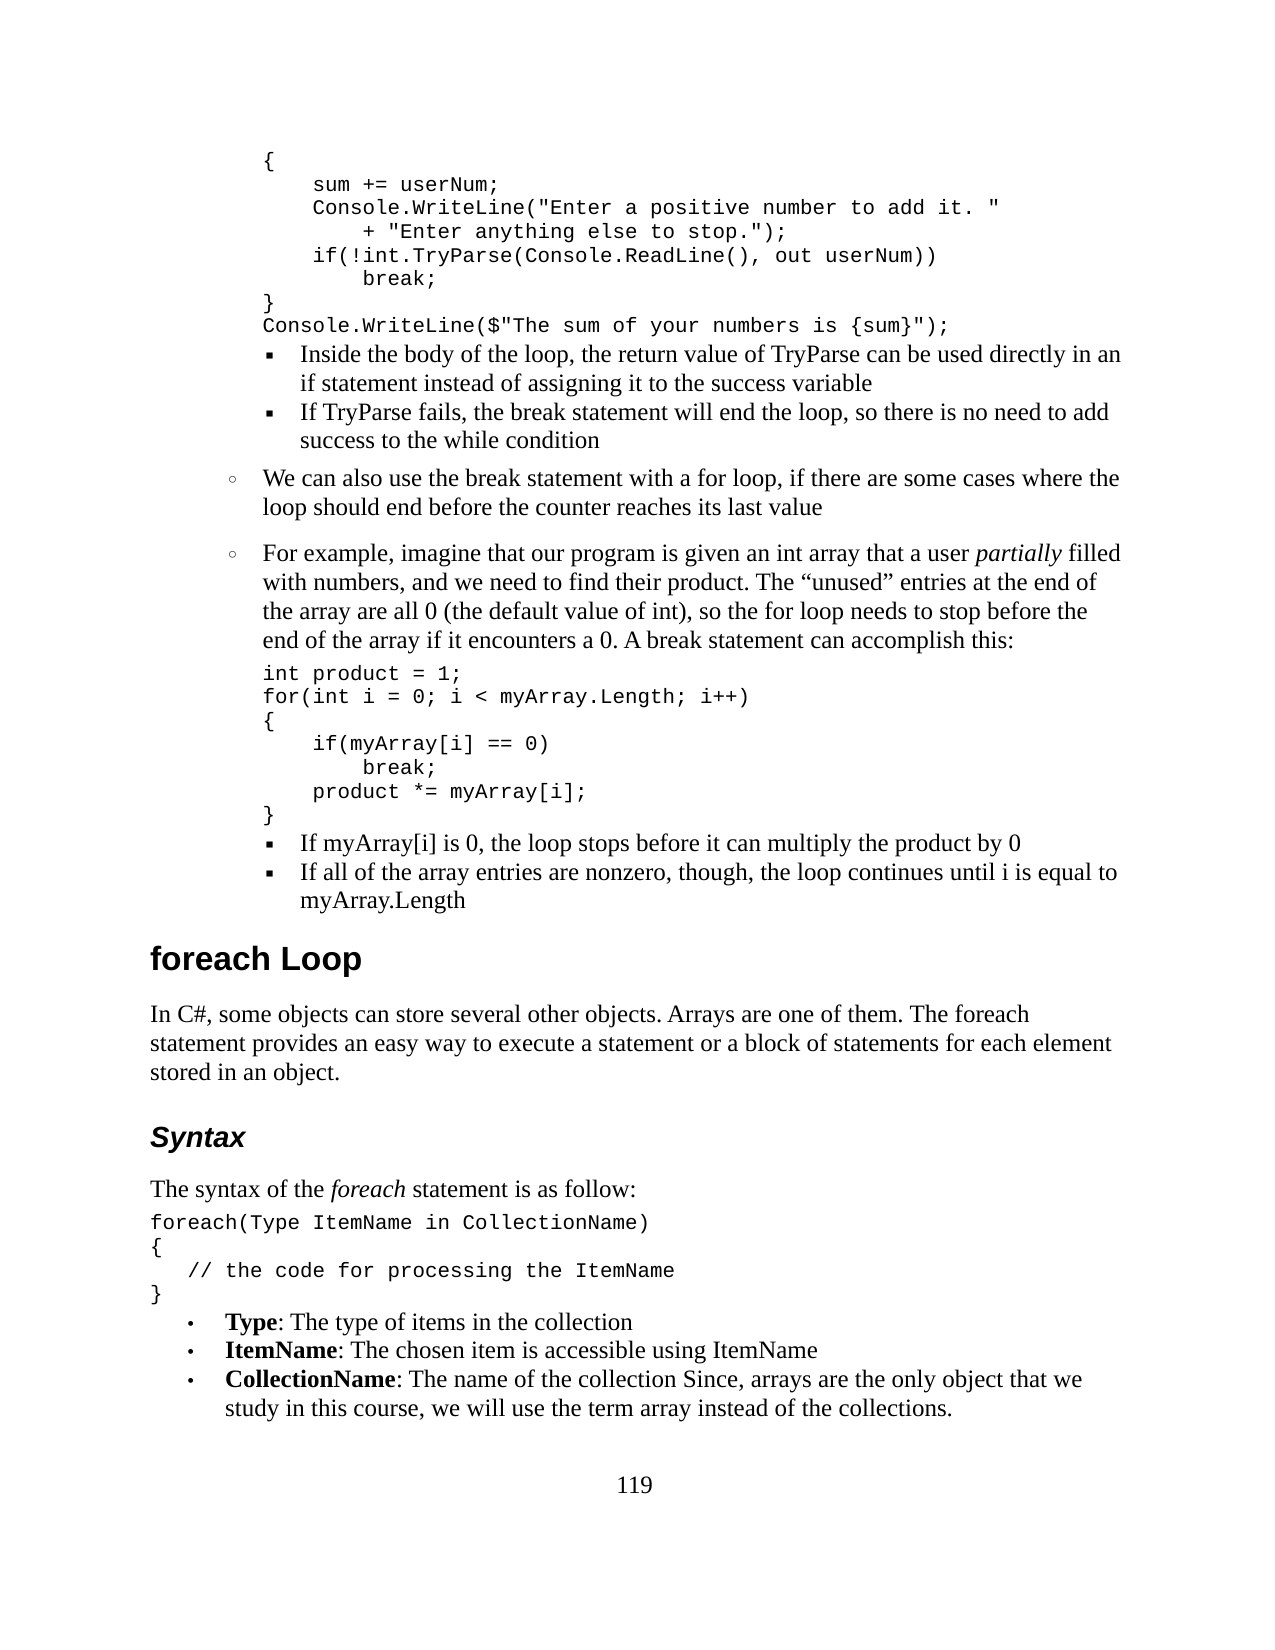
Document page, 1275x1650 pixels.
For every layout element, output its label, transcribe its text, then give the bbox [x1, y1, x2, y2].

list We can also use the break statement with a for loop, if there are some cases where the loop should end before the counter reaches its last value [225, 463, 1125, 521]
list } [225, 292, 1125, 316]
list if(!int.TryParse(Console.ReadLine(), out userNum)) [225, 244, 1125, 268]
list } [225, 804, 1125, 828]
text } [150, 1283, 1125, 1307]
list break; [225, 268, 1125, 292]
list { [225, 150, 1125, 174]
text { [150, 1236, 1125, 1259]
list int product = 1; [225, 662, 1125, 686]
subtitle foreach Loop [150, 939, 1125, 978]
list Type: The type of items in the collection [187, 1307, 1125, 1336]
text In C#, some objects can store several other objects. Arrays are one of them. The foreach statement provides an easy way to execute a statement or a block of statements for each element stored in an object. [150, 999, 1125, 1086]
list If TryParse fails, the break statement will end the loop, so there is no need to add success to the while condition [262, 397, 1125, 454]
list for(int i = 0; i < myArray.Length; i++) [225, 686, 1125, 710]
list product *= myArray[i]; [225, 781, 1125, 804]
subtitle Syntax [150, 1119, 1125, 1153]
list ItemName: The chosen item is accessible using ItemName [187, 1336, 1125, 1364]
list { [225, 710, 1125, 733]
list For example, imagine that our program is given an int array that a user partially filled with numbers, and we need to find their product. The “unused” entries at the end of the array are all 0 (the default value of int), so the for loop needs to stop before the end of the array if it encounters a 0. A break statement can accomplish this: [225, 538, 1125, 653]
list sum += userNum; [225, 174, 1125, 197]
list CollectionName: The name of the collection Since, arrays are the only object that we study in this course, we will use the term array instead of the collections. [187, 1364, 1125, 1422]
list Inside the body of the loop, the return value of TryParse can be used directly in an if statement instead of assigning it to the success variable [262, 339, 1125, 397]
text // the code for processing the ItemName [150, 1259, 1125, 1283]
list if(myArray[i] == 0) [225, 733, 1125, 757]
list + "Enter anything else to stop."); [225, 221, 1125, 244]
list Console.WriteLine("Enter a positive number to add it. " [225, 197, 1125, 221]
text foreach(Type ItemName in CollectionName) [150, 1212, 1125, 1236]
list break; [225, 757, 1125, 781]
text The syntax of the foreach statement is as follow: [150, 1174, 1125, 1203]
list If all of the array entries are nonzero, though, the loop continues until i is equal to myArray.Length [262, 857, 1125, 914]
list If myArray[i] is 0, the loop stops before it can multiply the product by 0 [262, 828, 1125, 857]
list Console.WriteLine($"The sum of your numbers is {sum}"); [225, 316, 1125, 339]
